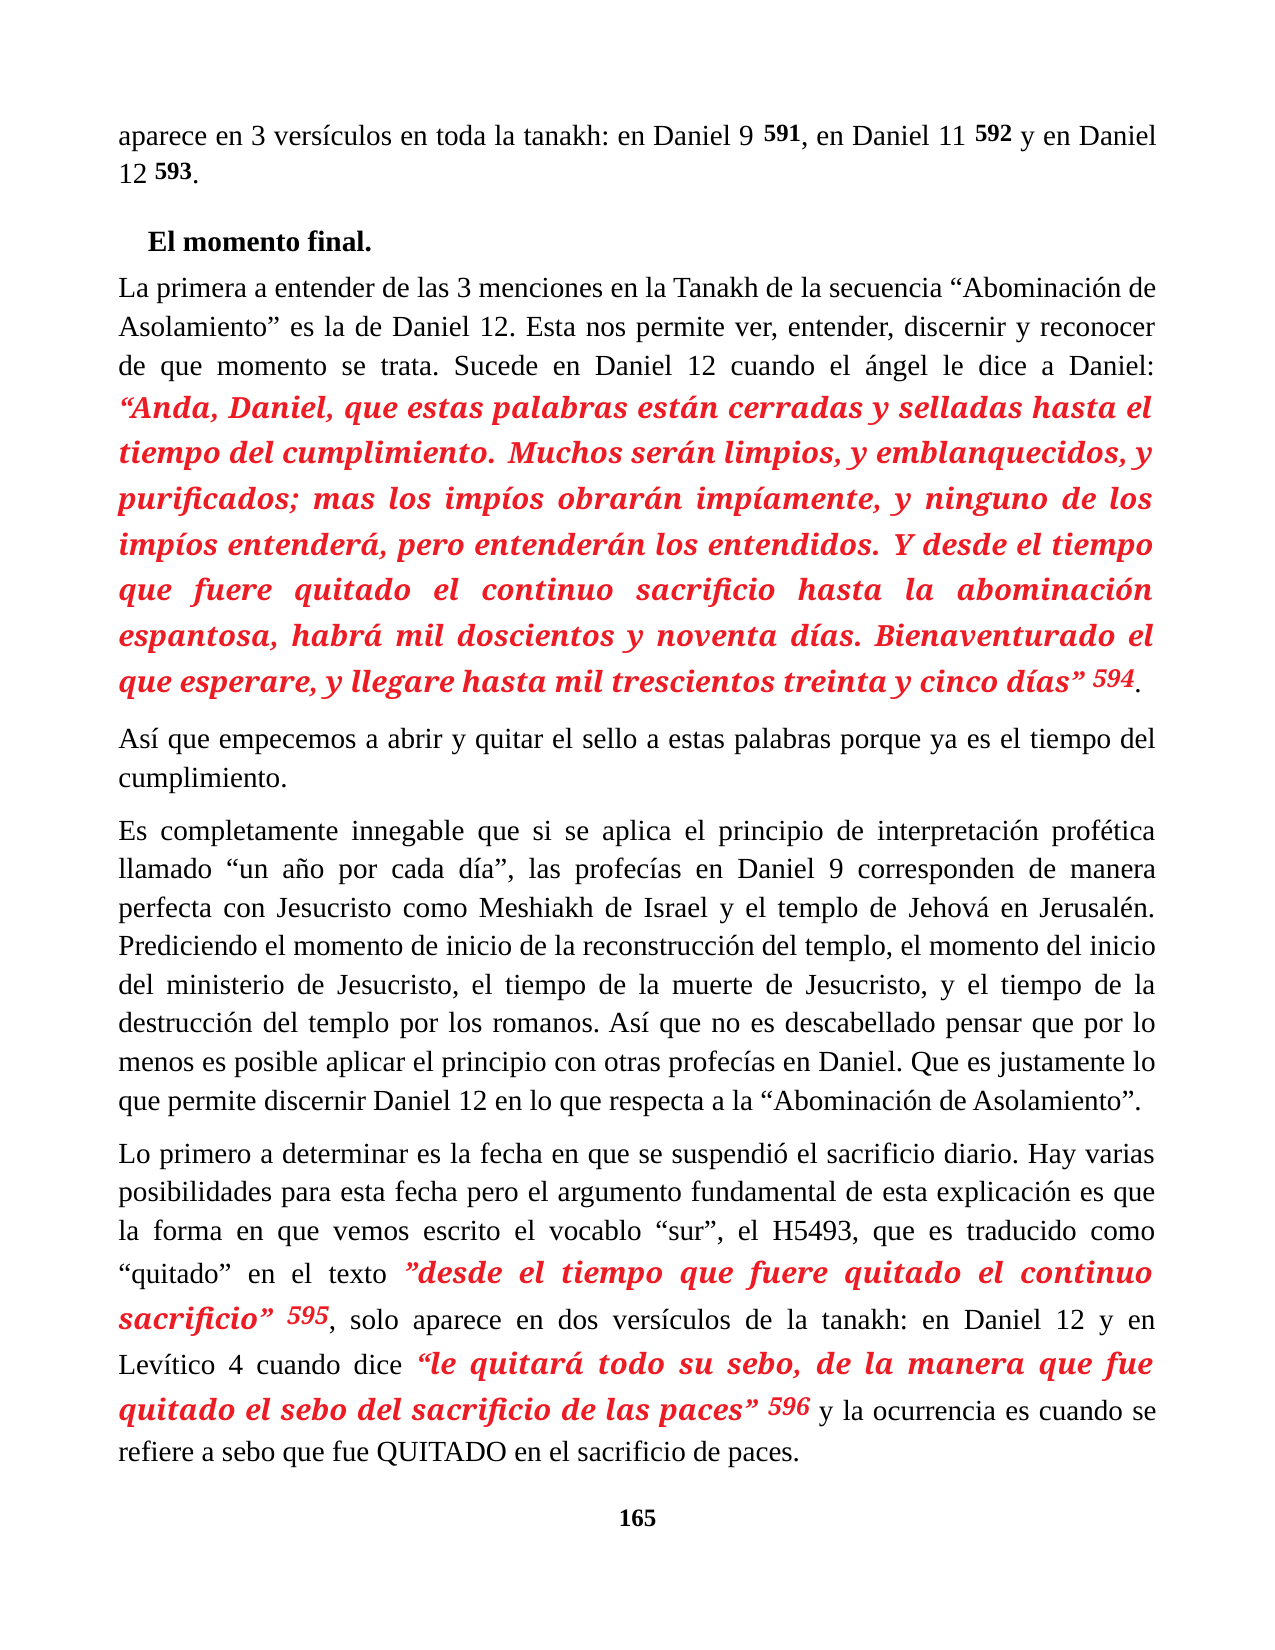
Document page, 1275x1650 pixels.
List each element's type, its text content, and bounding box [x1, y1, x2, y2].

text Lo primero a determinar es la fecha en que se suspendió el sacrificio diario. Hay varias posibilidades para esta fecha pero el argumento fundamental de esta explicación es que la forma en que vemos escrito el vocablo “sur”, el H5493, que es traducido como “quitado” en el texto ”desde el tiempo que fuere quitado el continuo sacrificio” , solo aparece en dos versículos de la tanakh: en Daniel 12 y en Levítico 4 cuando dice “le quitará todo su sebo, de la manera que fue quitado el sebo del sacrificio de las paces” y la ocurrencia es cuando se refiere a sebo que fue QUITADO en el sacrificio de paces. [118, 1136, 1157, 1467]
text aparece en 3 versículos en toda la tanakh: en Daniel 9 , en Daniel 11 y en Daniel 12 . [118, 118, 1157, 190]
text Es completamente innegable que si se aplica el principio de interpretación profética llamado “un año por cada día”, las profecías en Daniel 9 corresponden de manera perfecta con Jesucristo como Meshiakh de Israel y el templo de Jehová en Jerusalén. Prediciendo el momento de inicio de la reconstrucción del templo, el momento del inicio del ministerio de Jesucristo, el tiempo de la muerte de Jesucristo, y el tiempo de la destrucción del templo por los romanos. Así que no es descabellado pensar que por lo menos es posible aplicar el principio con otras profecías en Daniel. Que es justamente lo que permite discernir Daniel 12 en lo que respecta a la “Abominación de Asolamiento”. [118, 813, 1157, 1116]
text Así que empecemos a abrir y quitar el sello a estas palabras porque ya es el tiempo del cumplimiento. [118, 721, 1157, 793]
subtitle El momento final. [148, 224, 1157, 258]
text La primera a entender de las 3 menciones en la Tanakh de la secuencia “Abominación de Asolamiento” es la de Daniel 12. Esta nos permite ver, entender, discernir y reconocer de que momento se trata. Sucede en Daniel 12 cuando el ángel le dice a Daniel: “Anda, Daniel, que estas palabras están cerradas y selladas hasta el tiempo del cumplimiento. Muchos serán limpios, y emblanquecidos, y purificados; mas los impíos obrarán impíamente, y ninguno de los impíos entenderá, pero entenderán los entendidos. Y desde el tiempo que fuere quitado el continuo sacrificio hasta la abominación espantosa, habrá mil doscientos y noventa días. Bienaventurado el que esperare, y llegare hasta mil trescientos treinta y cinco días” . [118, 271, 1157, 701]
